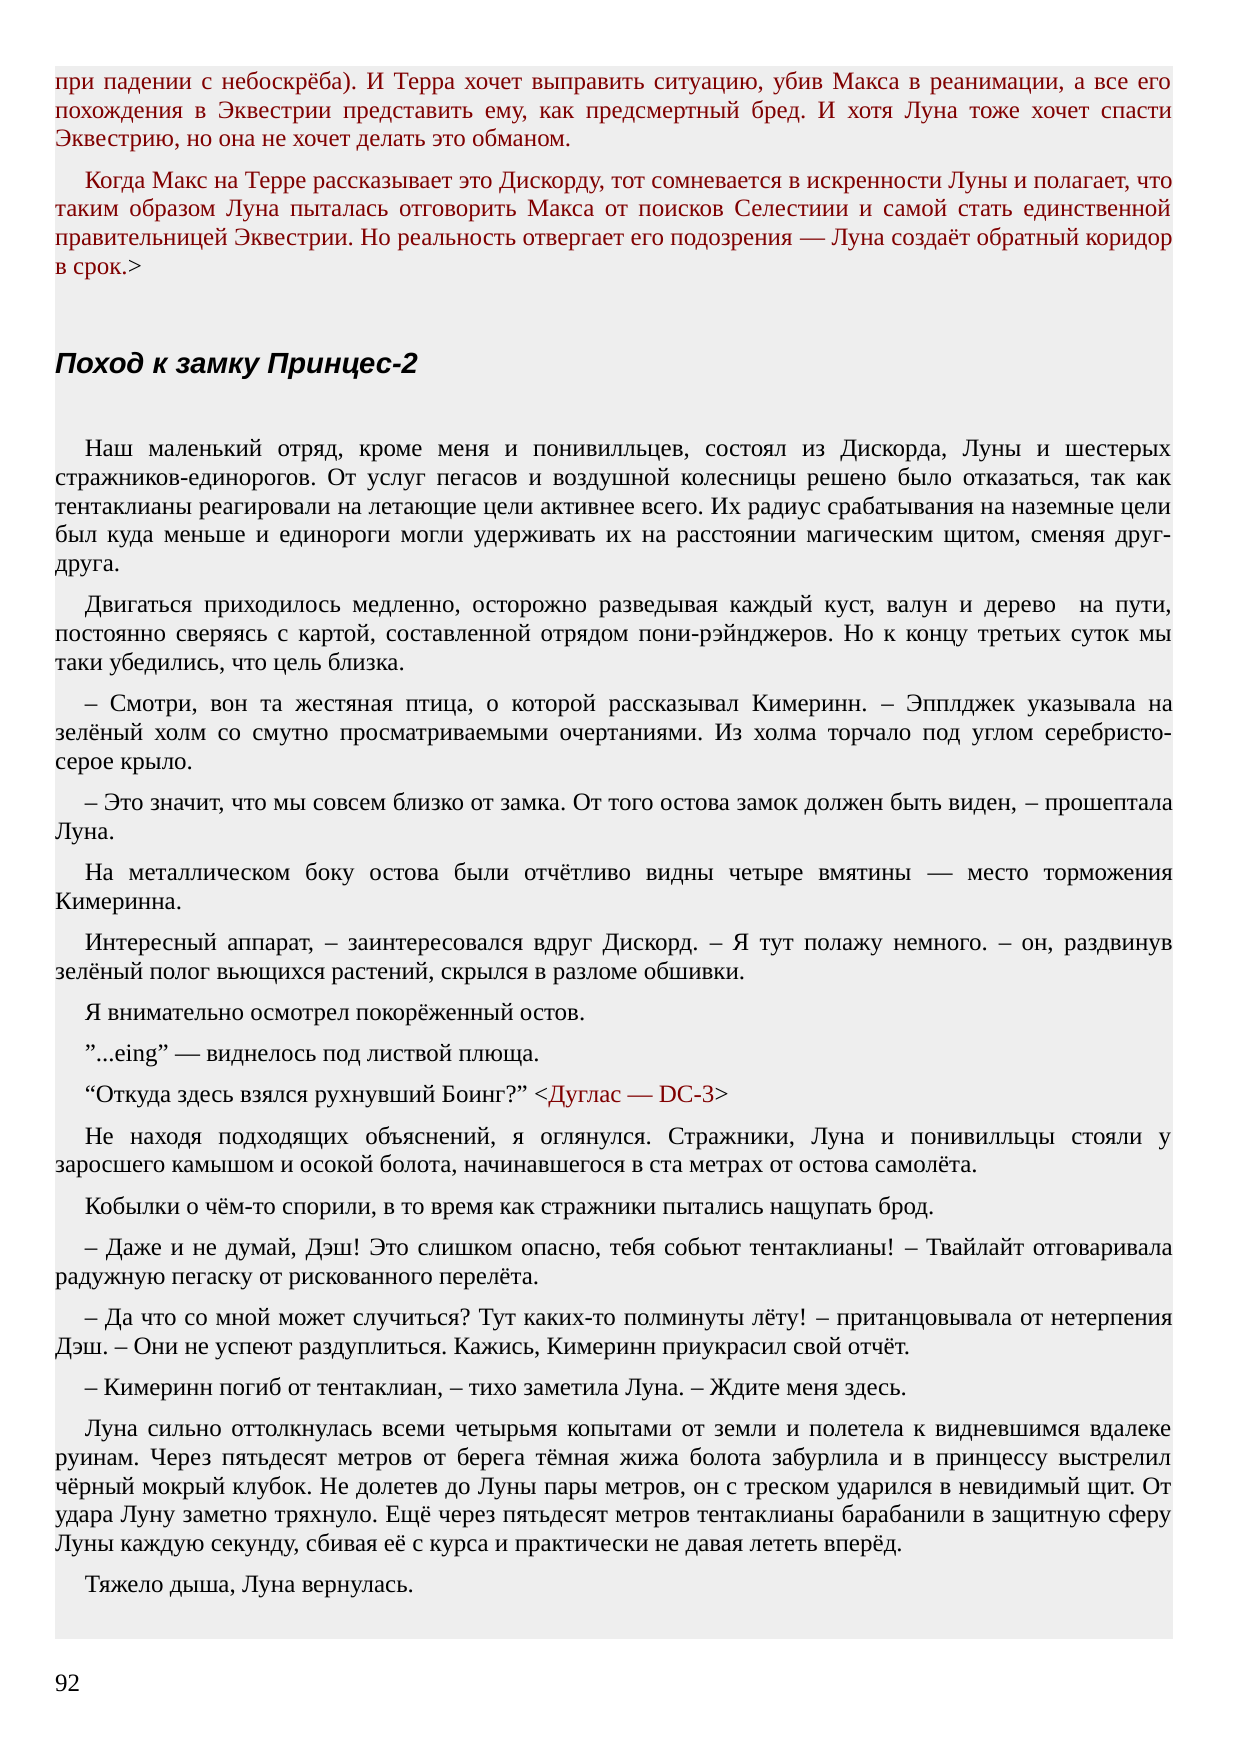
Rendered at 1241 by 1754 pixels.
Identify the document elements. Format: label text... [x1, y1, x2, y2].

text Интересный аппарат, – заинтересовался вдруг Дискорд. – Я тут полажу немного. – он, раздвинув зелёный полог вьющихся растений, скрылся в разломе обшивки. [55, 927, 1173, 984]
text – Даже и не думай, Дэш! Это слишком опасно, тебя собьют тентаклианы! – Твайлайт отговаривала радужную пегаску от рискованного перелёта. [55, 1232, 1173, 1289]
text Когда Макс на Терре рассказывает это Дискорду, тот сомневается в искренности Луны и полагает, что таким образом Луна пыталась отговорить Макса от поисков Селестиии и самой стать единственной правительницей Эквестрии. Но реальность отвергает его подозрения — Луна создаёт обратный коридор в срок.> [55, 165, 1173, 280]
text Луна сильно оттолкнулась всеми четырьмя копытами от земли и полетела к видневшимся вдалеке руинам. Через пятьдесят метров от берега тёмная жижа болота забурлила и в принцессу выстрелил чёрный мокрый клубок. Не долетев до Луны пары метров, он с треском ударился в невидимый щит. От удара Луну заметно тряхнуло. Ещё через пятьдесят метров тентаклианы барабанили в защитную сферу Луны каждую секунду, сбивая её с курса и практически не давая лететь вперёд. [55, 1413, 1173, 1557]
text – Да что со мной может случиться? Тут каких-то полминуты лёту! – пританцовывала от нетерпения Дэш. – Они не успеют раздуплиться. Кажись, Кимеринн приукрасил свой отчёт. [55, 1302, 1173, 1359]
subtitle Поход к замку Принцес-2 [55, 346, 1173, 379]
text Наш маленький отряд, кроме меня и понивилльцев, состоял из Дискорда, Луны и шестерых стражников-единорогов. От услуг пегасов и воздушной колесницы решено было отказаться, так как тентаклианы реагировали на летающие цели активнее всего. Их радиус срабатывания на наземные цели был куда меньше и единороги могли удерживать их на расстоянии магическим щитом, сменяя друг-друга. [55, 433, 1173, 577]
text при падении с небоскрёба). И Терра хочет выправить ситуацию, убив Макса в реанимации, а все его похождения в Эквестрии представить ему, как предсмертный бред. И хотя Луна тоже хочет спасти Эквестрию, но она не хочет делать это обманом. [55, 66, 1173, 152]
text Я внимательно осмотрел покорёженный остов. [55, 997, 1173, 1026]
text – Смотри, вон та жестяная птица, о которой рассказывал Кимеринн. – Эпплджек указывала на зелёный холм со смутно просматриваемыми очертаниями. Из холма торчало под углом серебристо-серое крыло. [55, 688, 1173, 774]
text “Откуда здесь взялся рухнувший Боинг?” <Дуглас — DC-3> [55, 1079, 1173, 1108]
text Кобылки о чём-то спорили, в то время как стражники пытались нащупать брод. [55, 1191, 1173, 1219]
text Двигаться приходилось медленно, осторожно разведывая каждый куст, валун и дерево на пути, постоянно сверяясь с картой, составленной отрядом пони-рэйнджеров. Но к концу третьих суток мы таки убедились, что цель близка. [55, 589, 1173, 676]
text ”...eing” — виднелось под листвой плюща. [55, 1038, 1173, 1067]
text – Кимеринн погиб от тентаклиан, – тихо заметила Луна. – Ждите меня здесь. [55, 1372, 1173, 1401]
text На металлическом боку остова были отчётливо видны четыре вмятины — место торможения Кимеринна. [55, 857, 1173, 914]
text Не находя подходящих объяснений, я оглянулся. Стражники, Луна и понивилльцы стояли у заросшего камышом и осокой болота, начинавшегося в ста метрах от остова самолёта. [55, 1121, 1173, 1178]
text Тяжело дыша, Луна вернулась. [55, 1569, 1173, 1598]
text – Это значит, что мы совсем близко от замка. От того остова замок должен быть виден, – прошептала Луна. [55, 787, 1173, 844]
